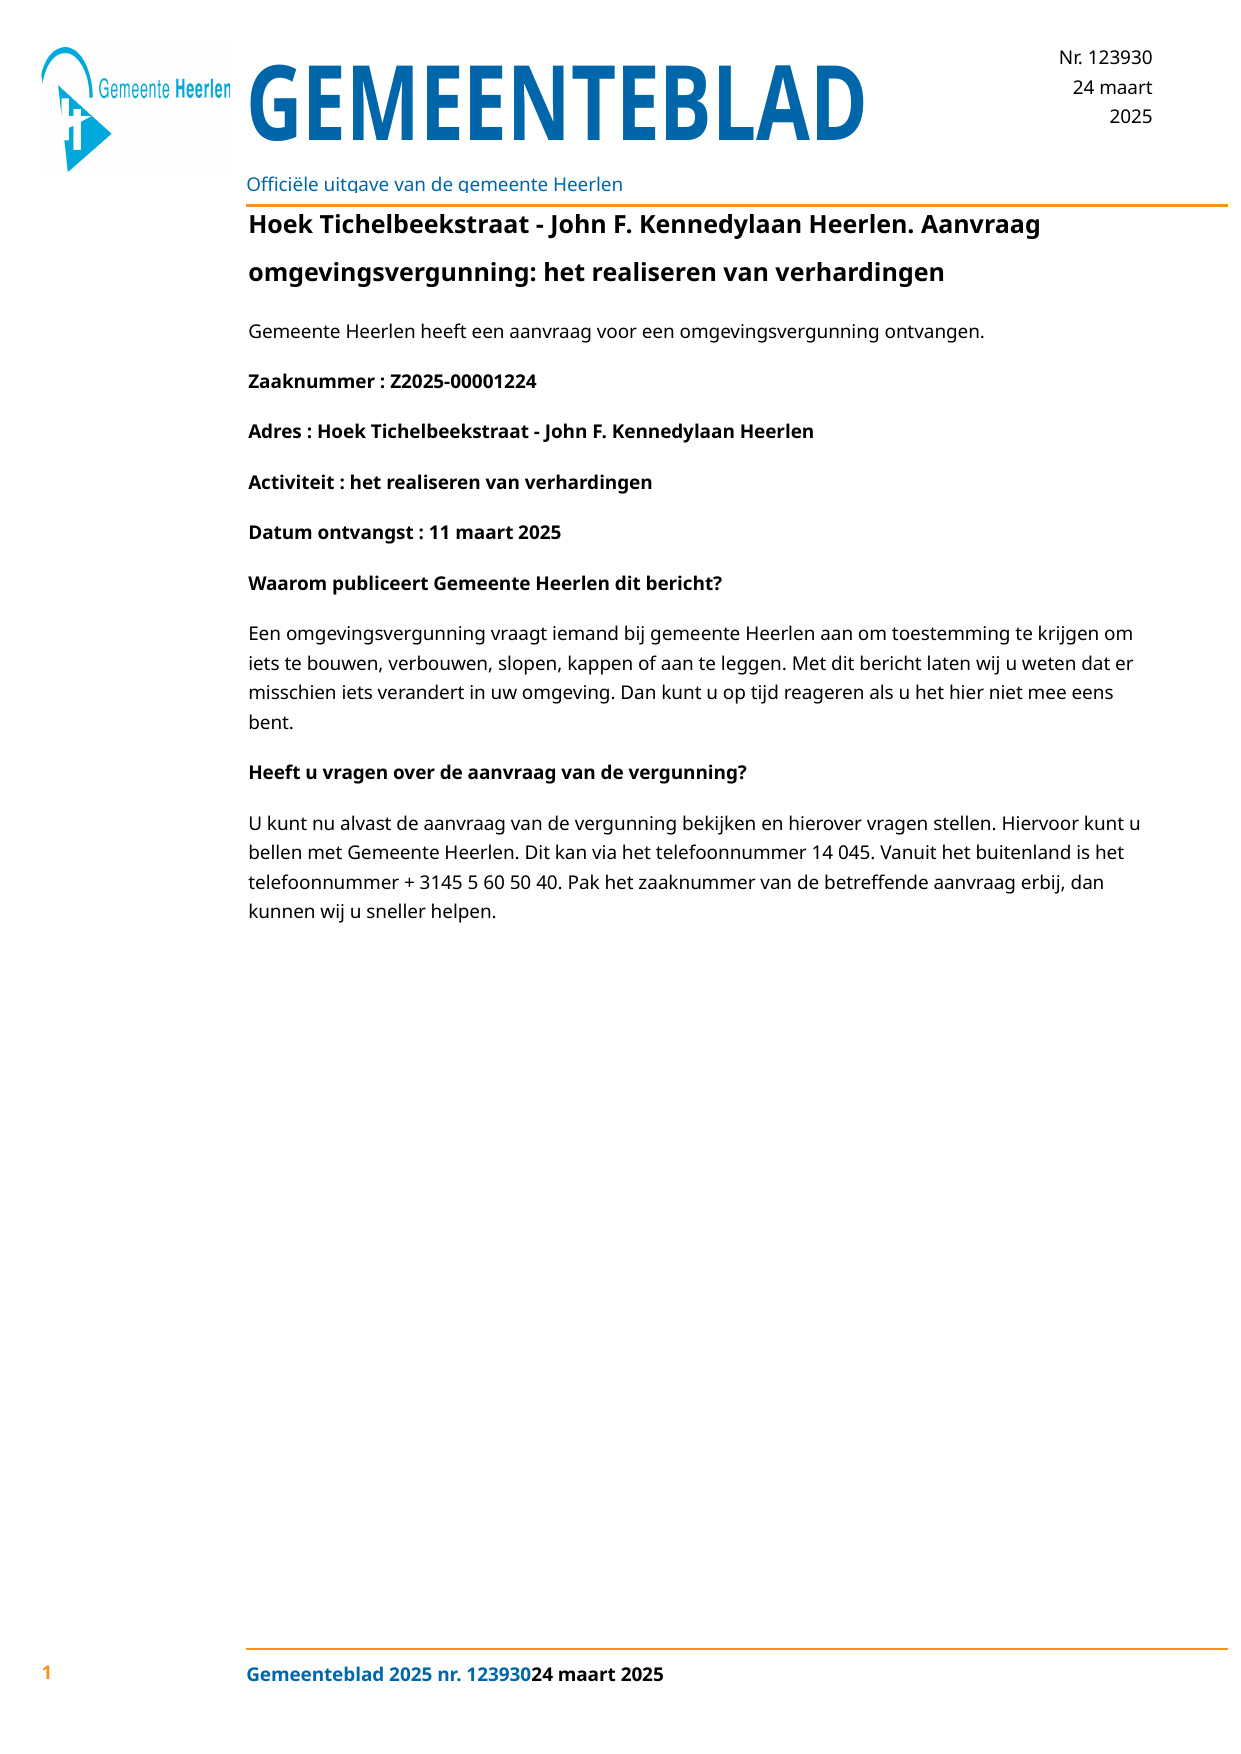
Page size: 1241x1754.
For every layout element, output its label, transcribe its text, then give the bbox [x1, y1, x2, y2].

text Adres : Hoek Tichelbeekstraat - John F. Kennedylaan Heerlen [248, 419, 1152, 444]
text Activiteit : het realiseren van verhardingen [248, 469, 1152, 495]
text Datum ontvangst : 11 maart 2025 [248, 519, 1152, 545]
text Gemeente Heerlen heeft een aanvraag voor een omgevingsvergunning ontvangen. [248, 318, 1152, 344]
text Heeft u vragen over de aanvraag van de vergunning? [248, 759, 1152, 785]
picture [41, 47, 231, 172]
text Waarom publiceert Gemeente Heerlen dit bericht? [248, 570, 1152, 596]
text Een omgevingsvergunning vraagt iemand bij gemeente Heerlen aan om toestemming te krijgen om iets te bouwen, verbouwen, slopen, kappen of aan te leggen. Met dit bericht laten wij u weten dat er misschien iets verandert in uw omgeving. Dan kunt u op tijd reageren als u het hier niet mee eens bent. [248, 620, 1152, 735]
picture [41, 47, 59, 70]
text U kunt nu alvast de aanvraag van de vergunning bekijken en hierover vragen stellen. Hiervoor kunt u bellen met Gemeente Heerlen. Dit kan via het telefoonnummer 14 045. Vanuit het buitenland is het telefoonnummer + 3145 5 60 50 40. Pak het zaaknummer van de betreffende aanvraag erbij, dan kunnen wij u sneller helpen. [248, 810, 1152, 924]
text Hoek Tichelbeekstraat - John F. Kennedylaan Heerlen. Aanvraag omgevingsvergunning: het realiseren van verhardingen [248, 207, 1152, 288]
text Zaaknummer : Z2025-00001224 [248, 368, 1152, 394]
